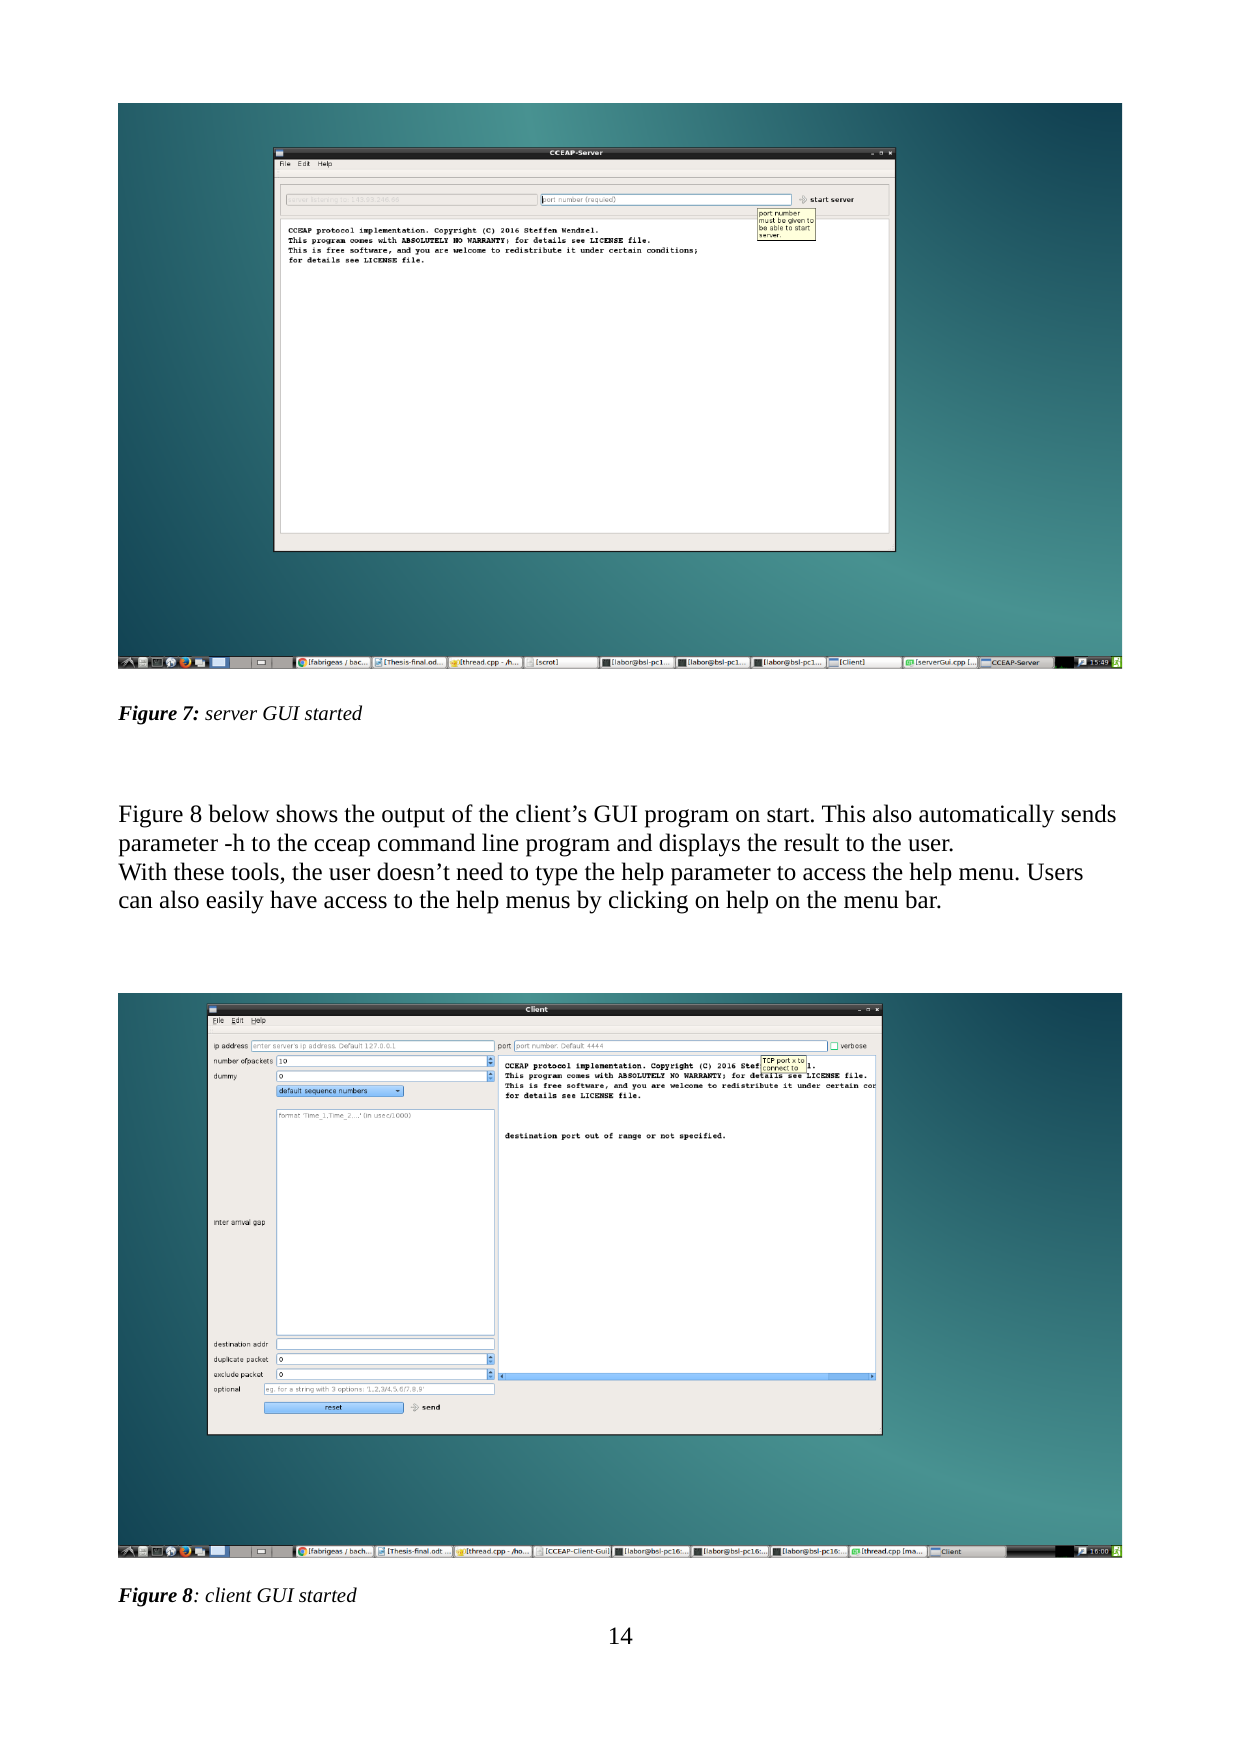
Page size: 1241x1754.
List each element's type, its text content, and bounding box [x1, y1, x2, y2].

text Figure 8 below shows the output of the client’s GUI program on start. This also automatically sends parameter -h to the cceap command line program and displays the result to the user. With these tools, the user doesn’t need to type the help parameter to access the help menu. Users can also easily have access to the help menus by clicking on help on the menu bar. [118, 799, 1122, 914]
text Figure 8: client GUI started [118, 1583, 1122, 1607]
text Figure 7: server GUI started [118, 701, 1122, 725]
